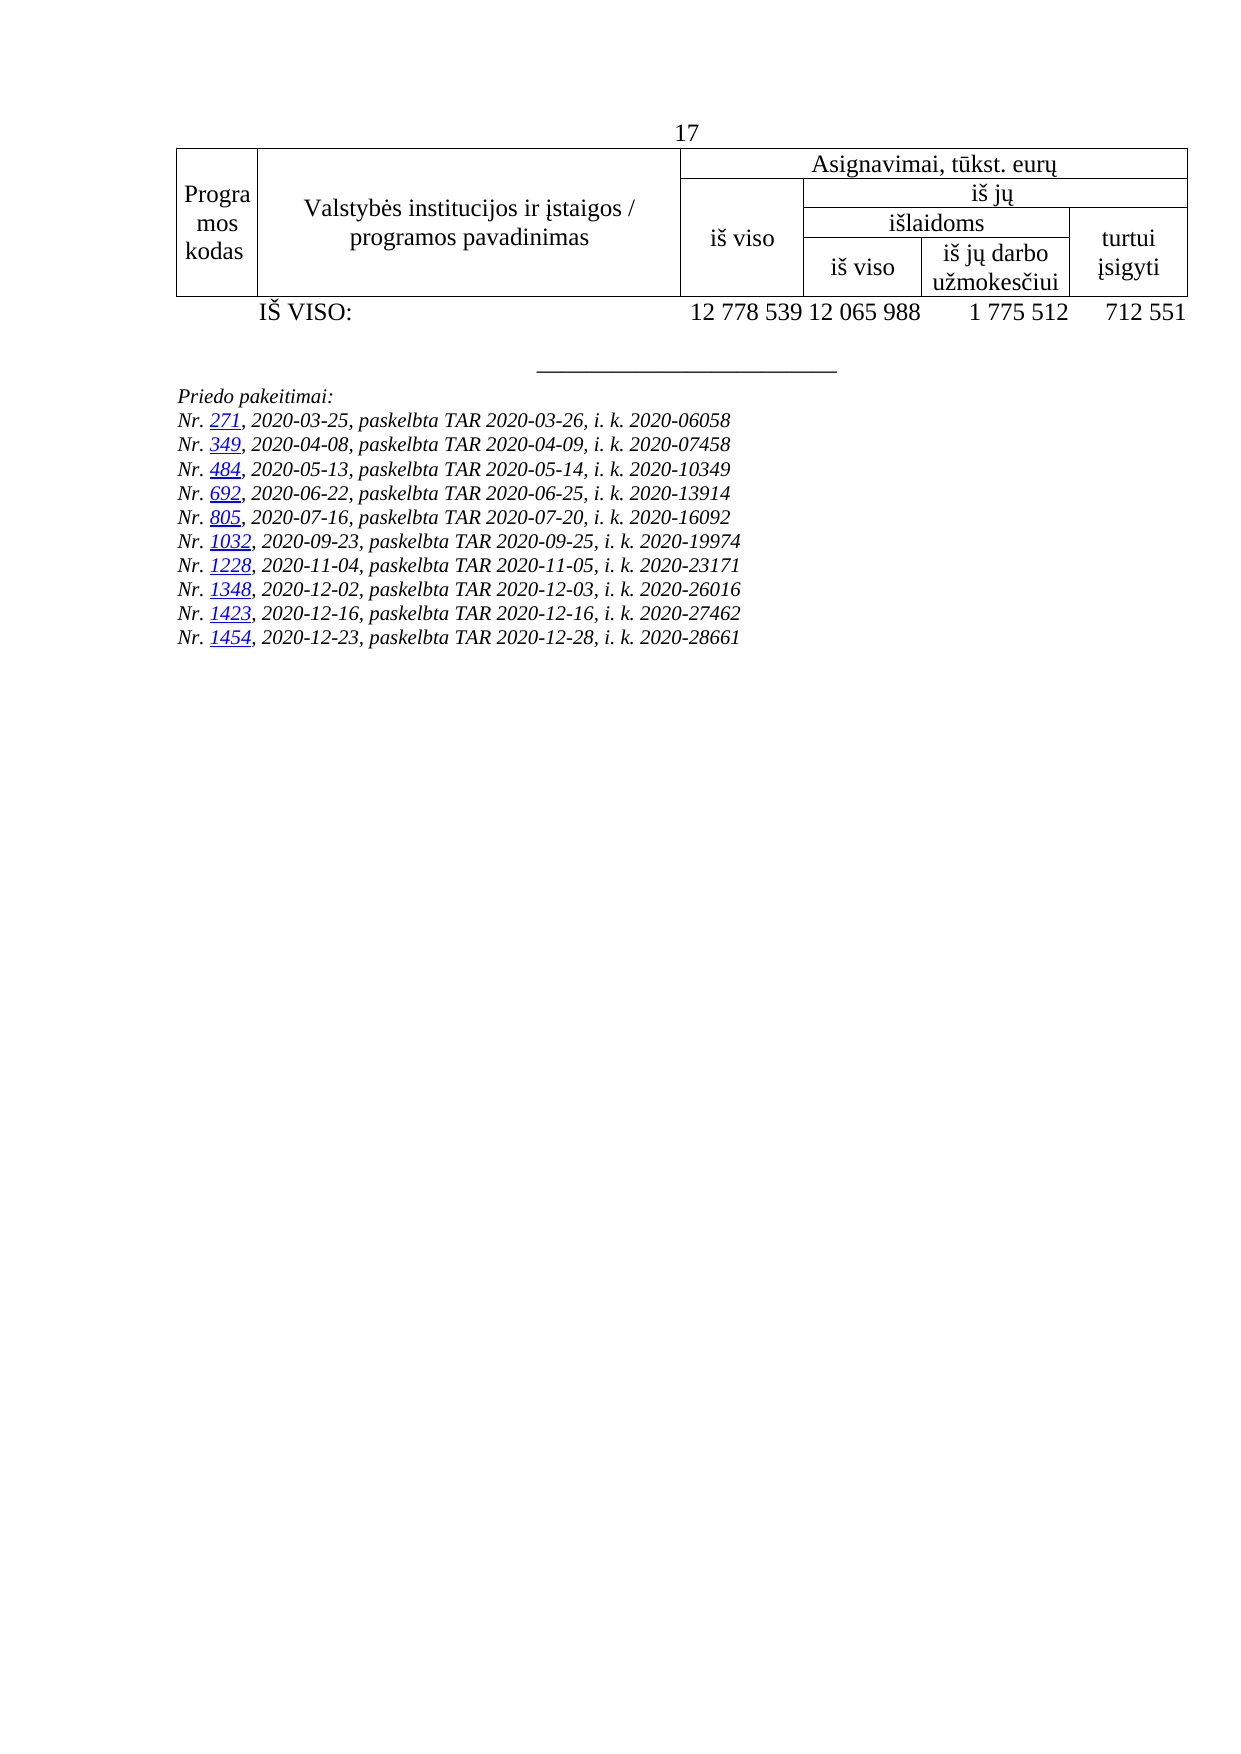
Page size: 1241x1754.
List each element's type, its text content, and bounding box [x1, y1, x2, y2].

table_cell iš jų [804, 179, 1187, 207]
text ———————————— [177, 356, 1196, 384]
text Nr. 484, 2020-05-13, paskelbta TAR 2020-05-14, i. k. 2020-10349 [177, 456, 1196, 481]
text Nr. 692, 2020-06-22, paskelbta TAR 2020-06-25, i. k. 2020-13914 [177, 481, 1196, 504]
table_cell [617, 297, 681, 327]
text Nr. 349, 2020-04-08, paskelbta TAR 2020-04-09, i. k. 2020-07458 [177, 432, 1196, 456]
table_cell išlaidoms [804, 208, 1069, 237]
table_cell turtui įsigyti [1070, 208, 1187, 296]
table_cell [177, 297, 258, 327]
table_cell iš viso [681, 179, 803, 296]
text Nr. 1032, 2020-09-23, paskelbta TAR 2020-09-25, i. k. 2020-19974 [177, 529, 1196, 553]
table_cell iš viso [804, 238, 921, 296]
table_cell IŠ VISO: [258, 297, 617, 327]
text Nr. 1228, 2020-11-04, paskelbta TAR 2020-11-05, i. k. 2020-23171 [177, 553, 1196, 577]
text Nr. 1454, 2020-12-23, paskelbta TAR 2020-12-28, i. k. 2020-28661 [177, 625, 1196, 649]
table_header Programos kodas [177, 149, 257, 296]
text Nr. 271, 2020-03-25, paskelbta TAR 2020-03-26, i. k. 2020-06058 [177, 408, 1196, 432]
table_cell 712 551 [1070, 297, 1187, 327]
text Nr. 1423, 2020-12-16, paskelbta TAR 2020-12-16, i. k. 2020-27462 [177, 601, 1196, 625]
table_cell 12 778 539 [681, 297, 803, 327]
table_cell iš jų darbo užmokesčiui [922, 238, 1069, 296]
table_cell 12 065 988 [804, 297, 922, 327]
table_header Valstybės institucijos ir įstaigos / programos pavadinimas [258, 149, 680, 296]
table_header Asignavimai, tūkst. eurų [681, 149, 1187, 177]
text Priedo pakeitimai: [177, 384, 1196, 408]
text Nr. 1348, 2020-12-02, paskelbta TAR 2020-12-03, i. k. 2020-26016 [177, 577, 1196, 601]
table_cell 1 775 512 [922, 297, 1070, 327]
text Nr. 805, 2020-07-16, paskelbta TAR 2020-07-20, i. k. 2020-16092 [177, 504, 1196, 529]
